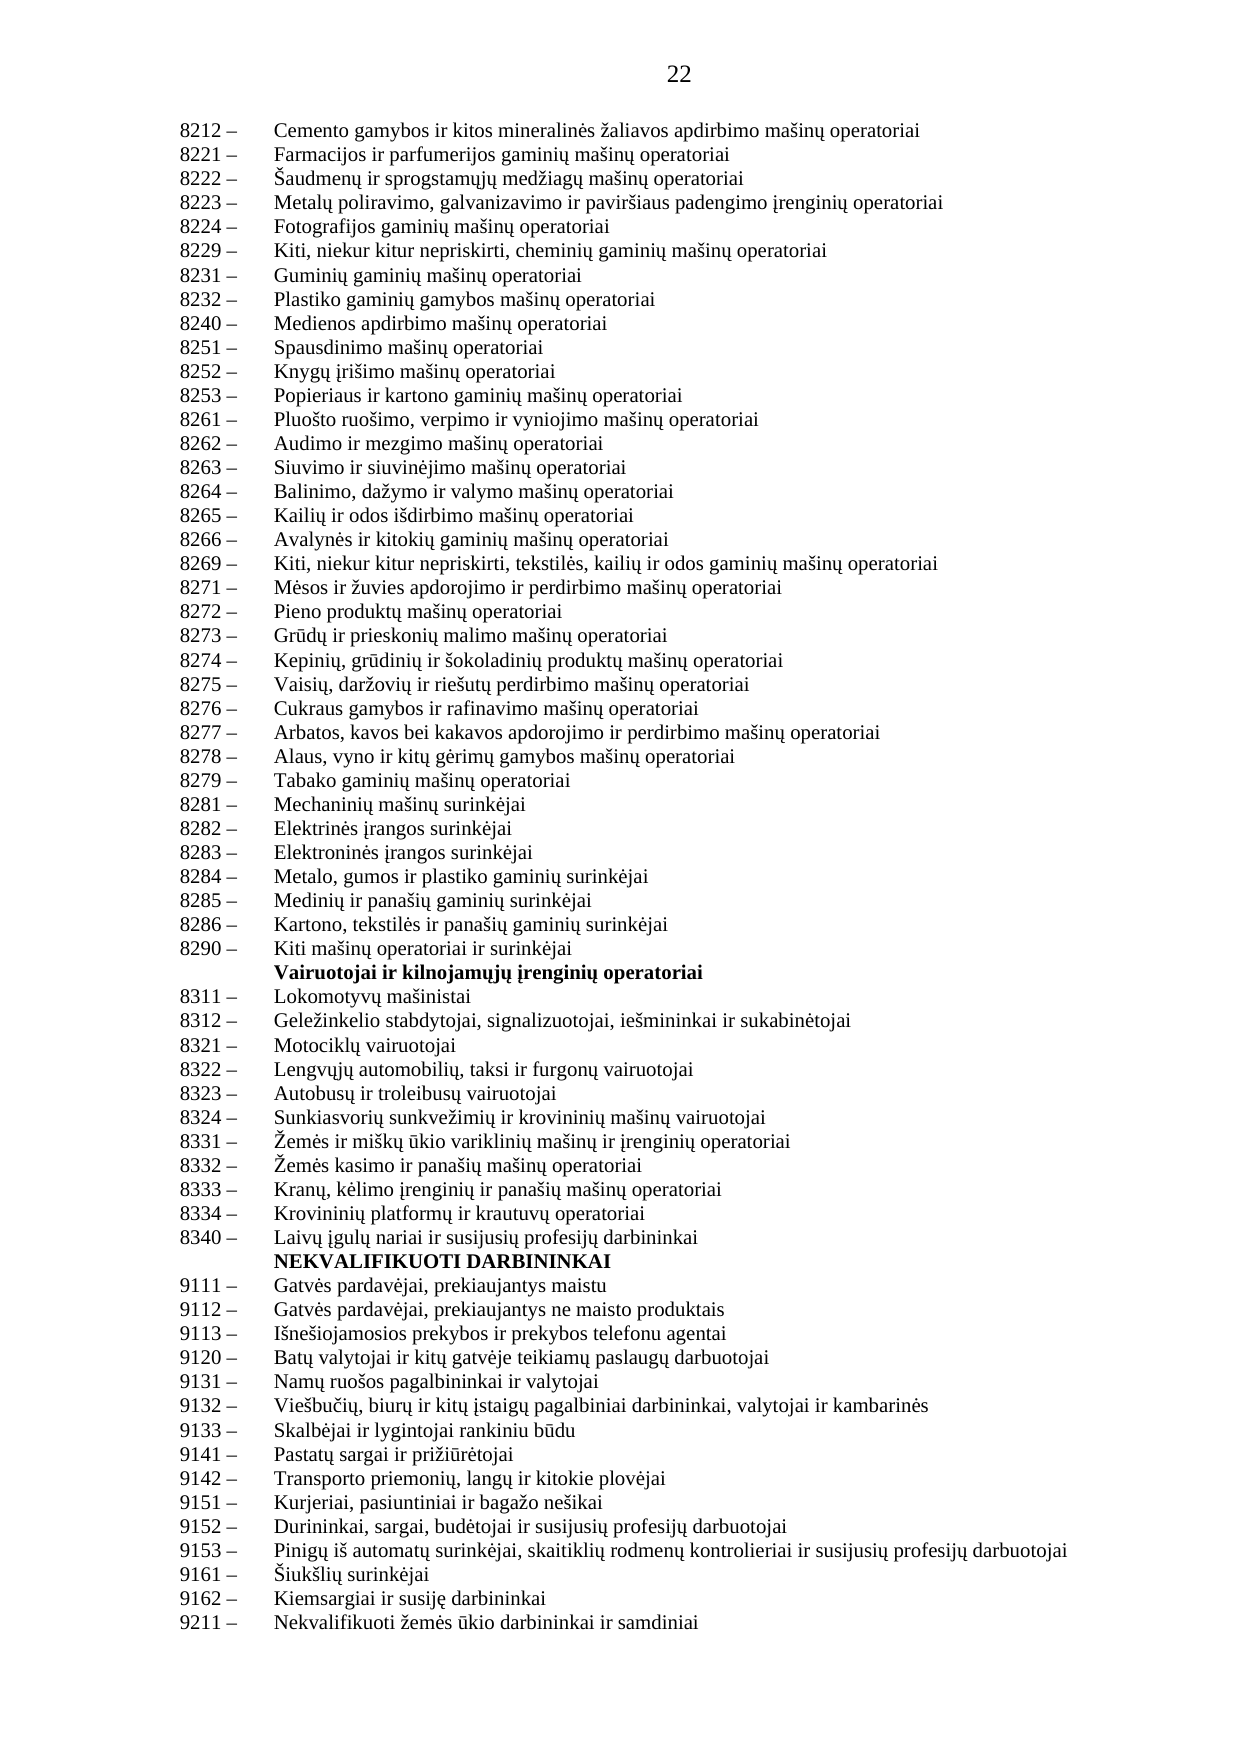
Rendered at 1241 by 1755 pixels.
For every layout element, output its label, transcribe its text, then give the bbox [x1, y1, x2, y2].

table_cell 8221 – [177, 142, 271, 166]
table_cell Cemento gamybos ir kitos mineralinės žaliavos apdirbimo mašinų operatoriai [271, 118, 1181, 142]
table_cell Arbatos, kavos bei kakavos apdorojimo ir perdirbimo mašinų operatoriai [271, 720, 1181, 744]
table_cell 9111 – [177, 1273, 271, 1297]
table_cell 8281 – [177, 792, 271, 816]
table_cell Geležinkelio stabdytojai, signalizuotojai, iešmininkai ir sukabinėtojai [271, 1009, 1181, 1032]
table_cell Pastatų sargai ir prižiūrėtojai [271, 1442, 1181, 1466]
table_cell 8282 – [177, 816, 271, 840]
table_cell 9152 – [177, 1514, 271, 1538]
table_cell Avalynės ir kitokių gaminių mašinų operatoriai [271, 527, 1181, 551]
table_cell 8311 – [177, 984, 271, 1008]
table_cell 8274 – [177, 648, 271, 672]
table_cell Mėsos ir žuvies apdorojimo ir perdirbimo mašinų operatoriai [271, 575, 1181, 599]
table_cell 9211 – [177, 1610, 271, 1634]
table_cell 9132 – [177, 1394, 271, 1417]
table_cell 8231 – [177, 263, 271, 287]
table_cell Audimo ir mezgimo mašinų operatoriai [271, 431, 1181, 455]
table_cell 8212 – [177, 118, 271, 142]
table_cell Batų valytojai ir kitų gatvėje teikiamų paslaugų darbuotojai [271, 1345, 1181, 1369]
table_cell Transporto priemonių, langų ir kitokie plovėjai [271, 1466, 1181, 1490]
table_cell 8251 – [177, 335, 271, 359]
table_cell 8265 – [177, 503, 271, 527]
table_cell Grūdų ir prieskonių malimo mašinų operatoriai [271, 624, 1181, 647]
table_cell Cukraus gamybos ir rafinavimo mašinų operatoriai [271, 696, 1181, 720]
table_cell 8322 – [177, 1057, 271, 1081]
table_cell Gatvės pardavėjai, prekiaujantys maistu [271, 1273, 1181, 1297]
table_cell Plastiko gaminių gamybos mašinų operatoriai [271, 287, 1181, 311]
table_cell 8321 – [177, 1033, 271, 1057]
table_cell Siuvimo ir siuvinėjimo mašinų operatoriai [271, 455, 1181, 479]
table_cell 8285 – [177, 888, 271, 912]
table_cell Lengvųjų automobilių, taksi ir furgonų vairuotojai [271, 1057, 1181, 1081]
table_cell 8224 – [177, 214, 271, 238]
table_cell Žemės kasimo ir panašių mašinų operatoriai [271, 1153, 1181, 1177]
table_cell 8232 – [177, 287, 271, 311]
table_cell Balinimo, dažymo ir valymo mašinų operatoriai [271, 479, 1181, 503]
table_cell 8340 – [177, 1225, 271, 1249]
table_cell Metalo, gumos ir plastiko gaminių surinkėjai [271, 864, 1181, 888]
table_cell Elektroninės įrangos surinkėjai [271, 840, 1181, 864]
table_cell 8262 – [177, 431, 271, 455]
table_cell NEKVALIFIKUOTI DARBININKAI [271, 1249, 1181, 1273]
table_cell Popieriaus ir kartono gaminių mašinų operatoriai [271, 383, 1181, 407]
table_cell Pluošto ruošimo, verpimo ir vyniojimo mašinų operatoriai [271, 407, 1181, 431]
table_cell Kurjeriai, pasiuntiniai ir bagažo nešikai [271, 1490, 1181, 1514]
table_cell Nekvalifikuoti žemės ūkio darbininkai ir samdiniai [271, 1610, 1181, 1634]
table_cell Kranų, kėlimo įrenginių ir panašių mašinų operatoriai [271, 1177, 1181, 1201]
table_cell Kiti, niekur kitur nepriskirti, tekstilės, kailių ir odos gaminių mašinų operatoriai [271, 551, 1181, 575]
table_cell 8283 – [177, 840, 271, 864]
table_cell Fotografijos gaminių mašinų operatoriai [271, 214, 1181, 238]
table_cell 8263 – [177, 455, 271, 479]
table_cell 8222 – [177, 166, 271, 190]
table_cell Medinių ir panašių gaminių surinkėjai [271, 888, 1181, 912]
table_cell 8334 – [177, 1201, 271, 1225]
table_cell Durininkai, sargai, budėtojai ir susijusių profesijų darbuotojai [271, 1514, 1181, 1538]
table_cell Vaisių, daržovių ir riešutų perdirbimo mašinų operatoriai [271, 672, 1181, 696]
table_cell 8278 – [177, 744, 271, 768]
table_cell 8275 – [177, 672, 271, 696]
table_cell 9131 – [177, 1369, 271, 1393]
table_cell 8331 – [177, 1129, 271, 1153]
table_cell 8269 – [177, 551, 271, 575]
table_cell 8272 – [177, 599, 271, 623]
table_cell 9133 – [177, 1418, 271, 1442]
table_cell [177, 960, 271, 984]
table_cell 8271 – [177, 575, 271, 599]
table_cell 9151 – [177, 1490, 271, 1514]
table_cell 9161 – [177, 1562, 271, 1586]
table_cell 9120 – [177, 1345, 271, 1369]
table_cell Šaudmenų ir sprogstamųjų medžiagų mašinų operatoriai [271, 166, 1181, 190]
table_cell 9162 – [177, 1586, 271, 1610]
table_cell Kepinių, grūdinių ir šokoladinių produktų mašinų operatoriai [271, 648, 1181, 672]
table_cell 9113 – [177, 1321, 271, 1345]
table_cell 8252 – [177, 359, 271, 383]
table_cell 8284 – [177, 864, 271, 888]
table_cell 9153 – [177, 1538, 271, 1562]
table_cell Farmacijos ir parfumerijos gaminių mašinų operatoriai [271, 142, 1181, 166]
table_cell Guminių gaminių mašinų operatoriai [271, 263, 1181, 287]
table_cell Namų ruošos pagalbininkai ir valytojai [271, 1369, 1181, 1393]
table_cell Krovininių platformų ir krautuvų operatoriai [271, 1201, 1181, 1225]
table_cell Elektrinės įrangos surinkėjai [271, 816, 1181, 840]
table_cell Medienos apdirbimo mašinų operatoriai [271, 311, 1181, 335]
table_cell 8266 – [177, 527, 271, 551]
table_cell Šiukšlių surinkėjai [271, 1562, 1181, 1586]
table_cell Kiemsargiai ir susiję darbininkai [271, 1586, 1181, 1610]
table_cell 8286 – [177, 912, 271, 936]
table_cell Spausdinimo mašinų operatoriai [271, 335, 1181, 359]
table_cell Išnešiojamosios prekybos ir prekybos telefonu agentai [271, 1321, 1181, 1345]
table_cell 8290 – [177, 936, 271, 960]
table_cell 9112 – [177, 1297, 271, 1321]
table_cell Pieno produktų mašinų operatoriai [271, 599, 1181, 623]
table_cell Lokomotyvų mašinistai [271, 984, 1181, 1008]
table_cell [177, 1249, 271, 1273]
table_cell Kiti, niekur kitur nepriskirti, cheminių gaminių mašinų operatoriai [271, 239, 1181, 262]
table_cell 8323 – [177, 1081, 271, 1105]
table_cell Kartono, tekstilės ir panašių gaminių surinkėjai [271, 912, 1181, 936]
table_cell 8240 – [177, 311, 271, 335]
table_cell 9142 – [177, 1466, 271, 1490]
table_cell Sunkiasvorių sunkvežimių ir krovininių mašinų vairuotojai [271, 1105, 1181, 1129]
table_cell 8264 – [177, 479, 271, 503]
table_cell 8253 – [177, 383, 271, 407]
table_cell Motociklų vairuotojai [271, 1033, 1181, 1057]
table_cell Mechaninių mašinų surinkėjai [271, 792, 1181, 816]
table_cell Autobusų ir troleibusų vairuotojai [271, 1081, 1181, 1105]
table_cell Kiti mašinų operatoriai ir surinkėjai [271, 936, 1181, 960]
table_cell 8261 – [177, 407, 271, 431]
table_cell Žemės ir miškų ūkio variklinių mašinų ir įrenginių operatoriai [271, 1129, 1181, 1153]
table_cell Tabako gaminių mašinų operatoriai [271, 768, 1181, 792]
table_cell Pinigų iš automatų surinkėjai, skaitiklių rodmenų kontrolieriai ir susijusių profesijų darbuotojai [271, 1538, 1181, 1562]
table_cell Vairuotojai ir kilnojamųjų įrenginių operatoriai [271, 960, 1181, 984]
table_cell Viešbučių, biurų ir kitų įstaigų pagalbiniai darbininkai, valytojai ir kambarinės [271, 1394, 1181, 1417]
table_cell Knygų įrišimo mašinų operatoriai [271, 359, 1181, 383]
table_cell Kailių ir odos išdirbimo mašinų operatoriai [271, 503, 1181, 527]
table_cell Metalų poliravimo, galvanizavimo ir paviršiaus padengimo įrenginių operatoriai [271, 190, 1181, 214]
table_cell 8277 – [177, 720, 271, 744]
table_cell 8223 – [177, 190, 271, 214]
table_cell 8333 – [177, 1177, 271, 1201]
table_cell 8229 – [177, 239, 271, 262]
table_cell Alaus, vyno ir kitų gėrimų gamybos mašinų operatoriai [271, 744, 1181, 768]
table_cell Gatvės pardavėjai, prekiaujantys ne maisto produktais [271, 1297, 1181, 1321]
table_cell 8312 – [177, 1009, 271, 1032]
table_cell 8279 – [177, 768, 271, 792]
table_cell 8332 – [177, 1153, 271, 1177]
table_cell 8273 – [177, 624, 271, 647]
table_cell Skalbėjai ir lygintojai rankiniu būdu [271, 1418, 1181, 1442]
table_cell Laivų įgulų nariai ir susijusių profesijų darbininkai [271, 1225, 1181, 1249]
table_cell 9141 – [177, 1442, 271, 1466]
table_cell 8324 – [177, 1105, 271, 1129]
table_cell 8276 – [177, 696, 271, 720]
